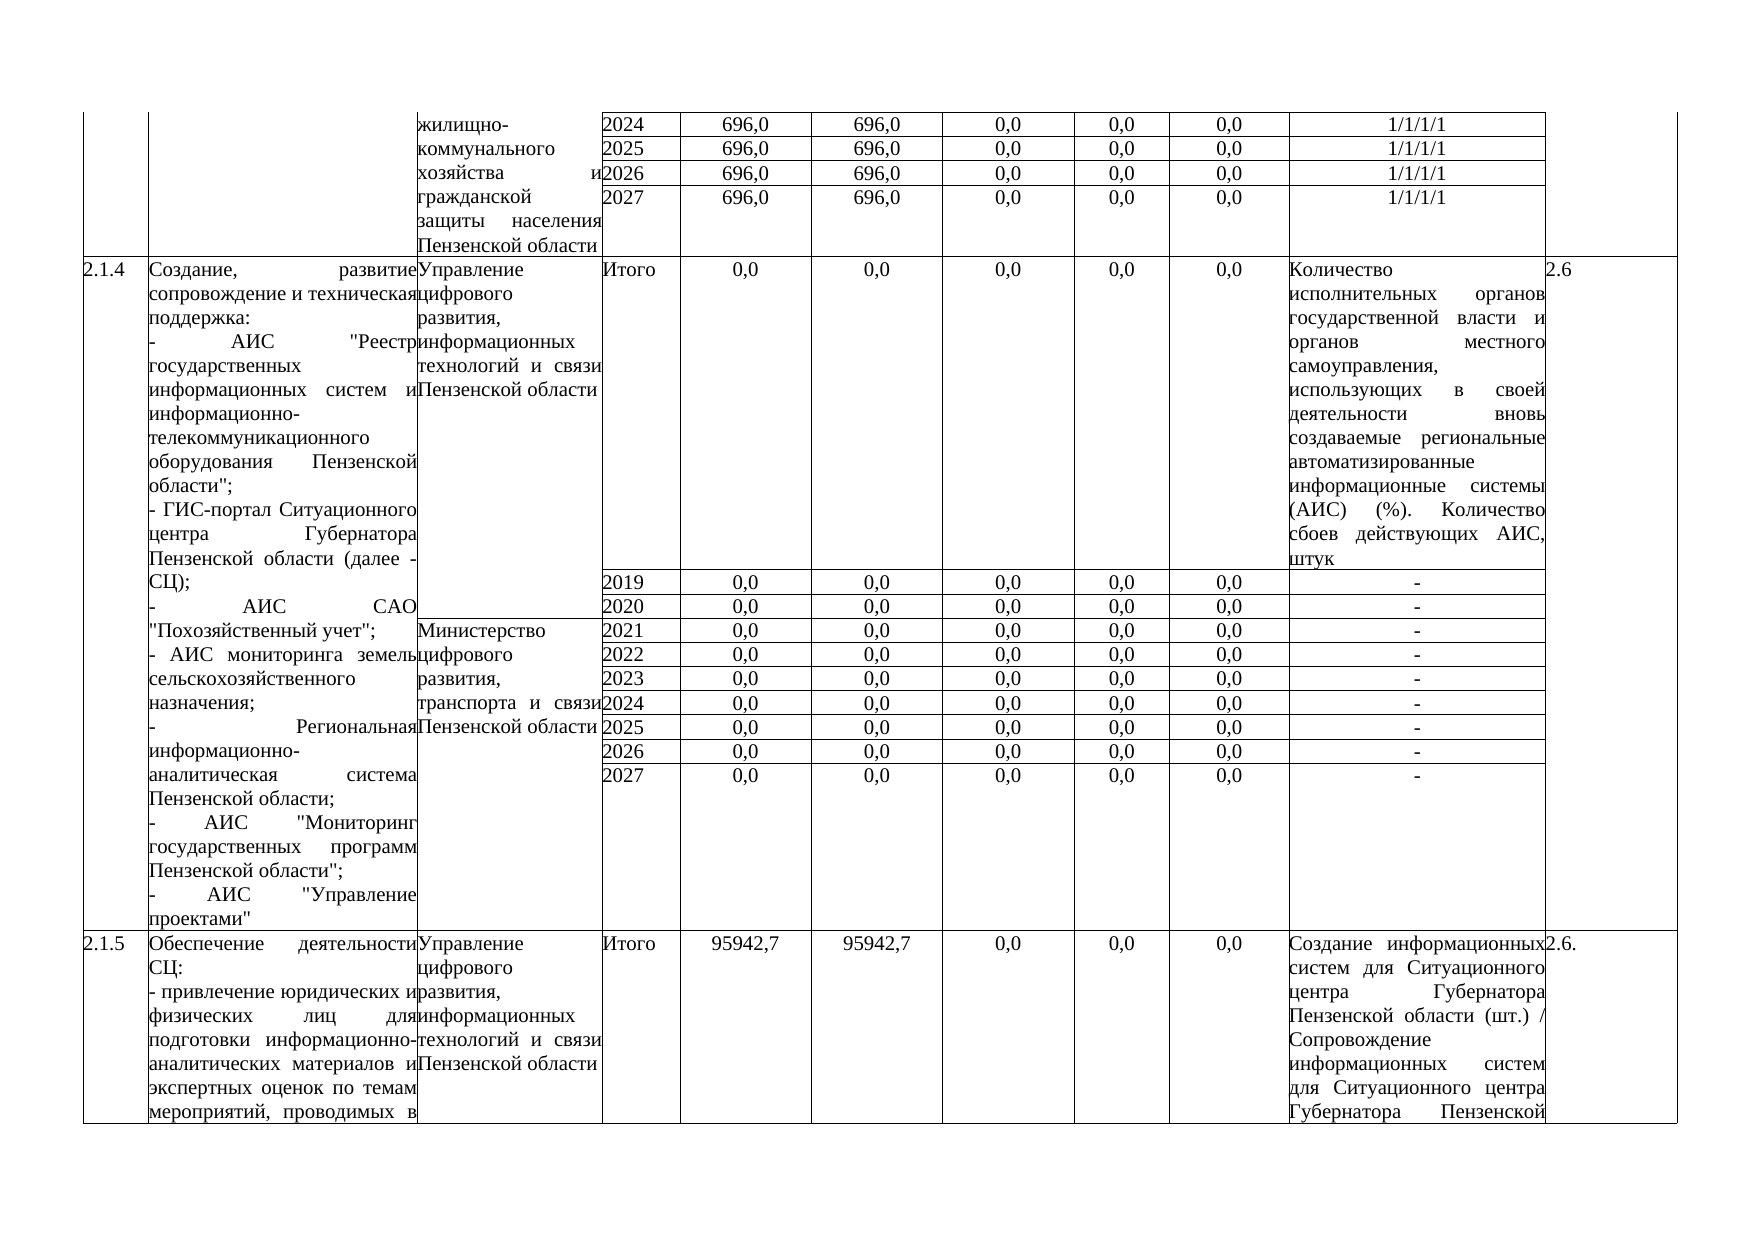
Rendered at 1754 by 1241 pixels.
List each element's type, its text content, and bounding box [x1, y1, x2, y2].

table_cell 0,0 [1075, 643, 1169, 666]
table_cell 0,0 [1075, 595, 1169, 618]
table_cell 0,0 [1170, 931, 1289, 1123]
table_cell 0,0 [812, 570, 942, 594]
table_cell 0,0 [1075, 137, 1169, 160]
table_cell Итого [603, 257, 680, 569]
table_cell 2025 [603, 137, 680, 160]
table_cell - [1290, 764, 1545, 930]
table_cell 0,0 [943, 764, 1074, 930]
table_cell 0,0 [812, 257, 942, 569]
table_cell 0,0 [681, 667, 811, 690]
table_cell 0,0 [943, 113, 1074, 136]
table_cell 0,0 [943, 931, 1074, 1123]
table_cell 0,0 [943, 137, 1074, 160]
table_cell Создание информационных систем для Ситуационного центра Губернатора Пензенской области (шт.) / Сопровождение информационных систем для Ситуационного центра Губернатора Пензенской [1290, 931, 1545, 1123]
table_cell 2024 [603, 691, 680, 714]
table_cell 0,0 [681, 643, 811, 666]
table_cell 0,0 [943, 161, 1074, 185]
table_cell 0,0 [1170, 691, 1289, 714]
table_cell 2025 [603, 715, 680, 739]
table_cell 696,0 [812, 113, 942, 136]
table_cell 2020 [603, 595, 680, 618]
table_cell 2021 [603, 619, 680, 642]
table_cell 95942,7 [681, 931, 811, 1123]
table_cell 0,0 [1075, 113, 1169, 136]
table_cell 0,0 [943, 257, 1074, 569]
table_cell 0,0 [1075, 931, 1169, 1123]
table_cell 2024 [603, 113, 680, 136]
table_cell 0,0 [1075, 257, 1169, 569]
table_cell 0,0 [1170, 740, 1289, 763]
table_cell 0,0 [1170, 113, 1289, 136]
table_cell 1/1/1/1 [1290, 161, 1545, 185]
table_cell - [1290, 619, 1545, 642]
table_cell 0,0 [1075, 715, 1169, 739]
table_cell 696,0 [812, 161, 942, 185]
table_cell Управление цифрового развития, информационных технологий и связи Пензенской области [418, 257, 602, 618]
table_cell 0,0 [1170, 643, 1289, 666]
table_cell 2027 [603, 186, 680, 256]
table_cell - [1290, 643, 1545, 666]
table_cell - [1290, 595, 1545, 618]
table_cell - [1290, 691, 1545, 714]
table_cell 0,0 [812, 619, 942, 642]
table_cell 2.6 [1546, 257, 1677, 930]
table_cell 0,0 [1075, 691, 1169, 714]
table_cell 696,0 [681, 161, 811, 185]
table_cell жилищно-коммунального хозяйства и гражданской защиты населения Пензенской области [418, 112, 602, 256]
table_cell 2019 [603, 570, 680, 594]
table_cell 0,0 [1075, 619, 1169, 642]
table_cell 0,0 [812, 715, 942, 739]
table_cell 2.6. [1546, 931, 1677, 1123]
table_cell 0,0 [1170, 257, 1289, 569]
table_cell - [1290, 570, 1545, 594]
table_cell 0,0 [681, 740, 811, 763]
table_cell 0,0 [1075, 740, 1169, 763]
table_cell Итого [603, 931, 680, 1123]
table_cell 0,0 [943, 595, 1074, 618]
table_cell 0,0 [1075, 667, 1169, 690]
table_cell 1/1/1/1 [1290, 113, 1545, 136]
table_cell Обеспечение деятельности СЦ: - привлечение юридических и физических лиц для подготовки информационно-аналитических материалов и экспертных оценок по темам мероприятий, проводимых в [149, 931, 417, 1123]
table_cell - [1290, 667, 1545, 690]
table_cell 0,0 [1075, 161, 1169, 185]
table_cell 0,0 [1075, 764, 1169, 930]
table_cell - [1290, 715, 1545, 739]
table_cell 2026 [603, 161, 680, 185]
table_cell 0,0 [1170, 161, 1289, 185]
table_cell 0,0 [1170, 715, 1289, 739]
table_cell Создание, развитие сопровождение и техническая поддержка: - АИС "Реестр государственных информационных систем и информационно-телекоммуникационного оборудования Пензенской области"; - ГИС-портал Ситуационного центра Губернатора Пензенской области (далее - СЦ); - АИС САО "Похозяйственный учет"; - АИС мониторинга земель сельскохозяйственного назначения; - Региональная информационно-аналитическая система Пензенской области; - АИС "Мониторинг государственных программ Пензенской области"; - АИС "Управление проектами" [149, 257, 417, 930]
table_cell - [1290, 740, 1545, 763]
table_cell 0,0 [681, 619, 811, 642]
table_cell 0,0 [681, 764, 811, 930]
table_cell 0,0 [943, 570, 1074, 594]
table_cell 0,0 [1170, 764, 1289, 930]
table_cell 1/1/1/1 [1290, 137, 1545, 160]
table_cell 0,0 [943, 619, 1074, 642]
table_cell 0,0 [1170, 570, 1289, 594]
table_cell 0,0 [1170, 186, 1289, 256]
table_cell 2022 [603, 643, 680, 666]
table_cell 0,0 [812, 764, 942, 930]
table_cell 696,0 [681, 113, 811, 136]
table_cell 696,0 [812, 137, 942, 160]
table_cell 95942,7 [812, 931, 942, 1123]
table_cell 696,0 [681, 137, 811, 160]
table_cell 0,0 [943, 715, 1074, 739]
table_cell 0,0 [943, 643, 1074, 666]
table_cell 0,0 [812, 691, 942, 714]
table_cell Количество исполнительных органов государственной власти и органов местного самоуправления, использующих в своей деятельности вновь создаваемые региональные автоматизированные информационные системы (АИС) (%). Количество сбоев действующих АИС, штук [1290, 257, 1545, 569]
table_cell Министерство цифрового развития, транспорта и связи Пензенской области [418, 619, 602, 930]
table_cell 2026 [603, 740, 680, 763]
table_cell 0,0 [1170, 619, 1289, 642]
table_cell 2027 [603, 764, 680, 930]
table_cell 0,0 [1170, 595, 1289, 618]
table_cell 696,0 [681, 186, 811, 256]
table_cell 2.1.4 [84, 257, 148, 930]
table_cell 0,0 [681, 570, 811, 594]
table_cell 2023 [603, 667, 680, 690]
table_cell 0,0 [943, 667, 1074, 690]
table_cell 0,0 [943, 740, 1074, 763]
table_cell 0,0 [812, 595, 942, 618]
table_cell 0,0 [812, 643, 942, 666]
table_cell 0,0 [812, 740, 942, 763]
table_cell 696,0 [812, 186, 942, 256]
table_cell 0,0 [681, 257, 811, 569]
table_cell 0,0 [681, 715, 811, 739]
table_cell 0,0 [1170, 137, 1289, 160]
table_cell 0,0 [812, 667, 942, 690]
table_cell 0,0 [681, 595, 811, 618]
table_cell Управление цифрового развития, информационных технологий и связи Пензенской области [418, 931, 602, 1123]
table_cell 0,0 [1075, 186, 1169, 256]
table_cell 0,0 [1170, 667, 1289, 690]
table_cell 0,0 [943, 186, 1074, 256]
table_cell 0,0 [1075, 570, 1169, 594]
table_cell 0,0 [681, 691, 811, 714]
table_cell 1/1/1/1 [1290, 186, 1545, 256]
table_cell 0,0 [943, 691, 1074, 714]
table_cell 2.1.5 [84, 931, 148, 1123]
